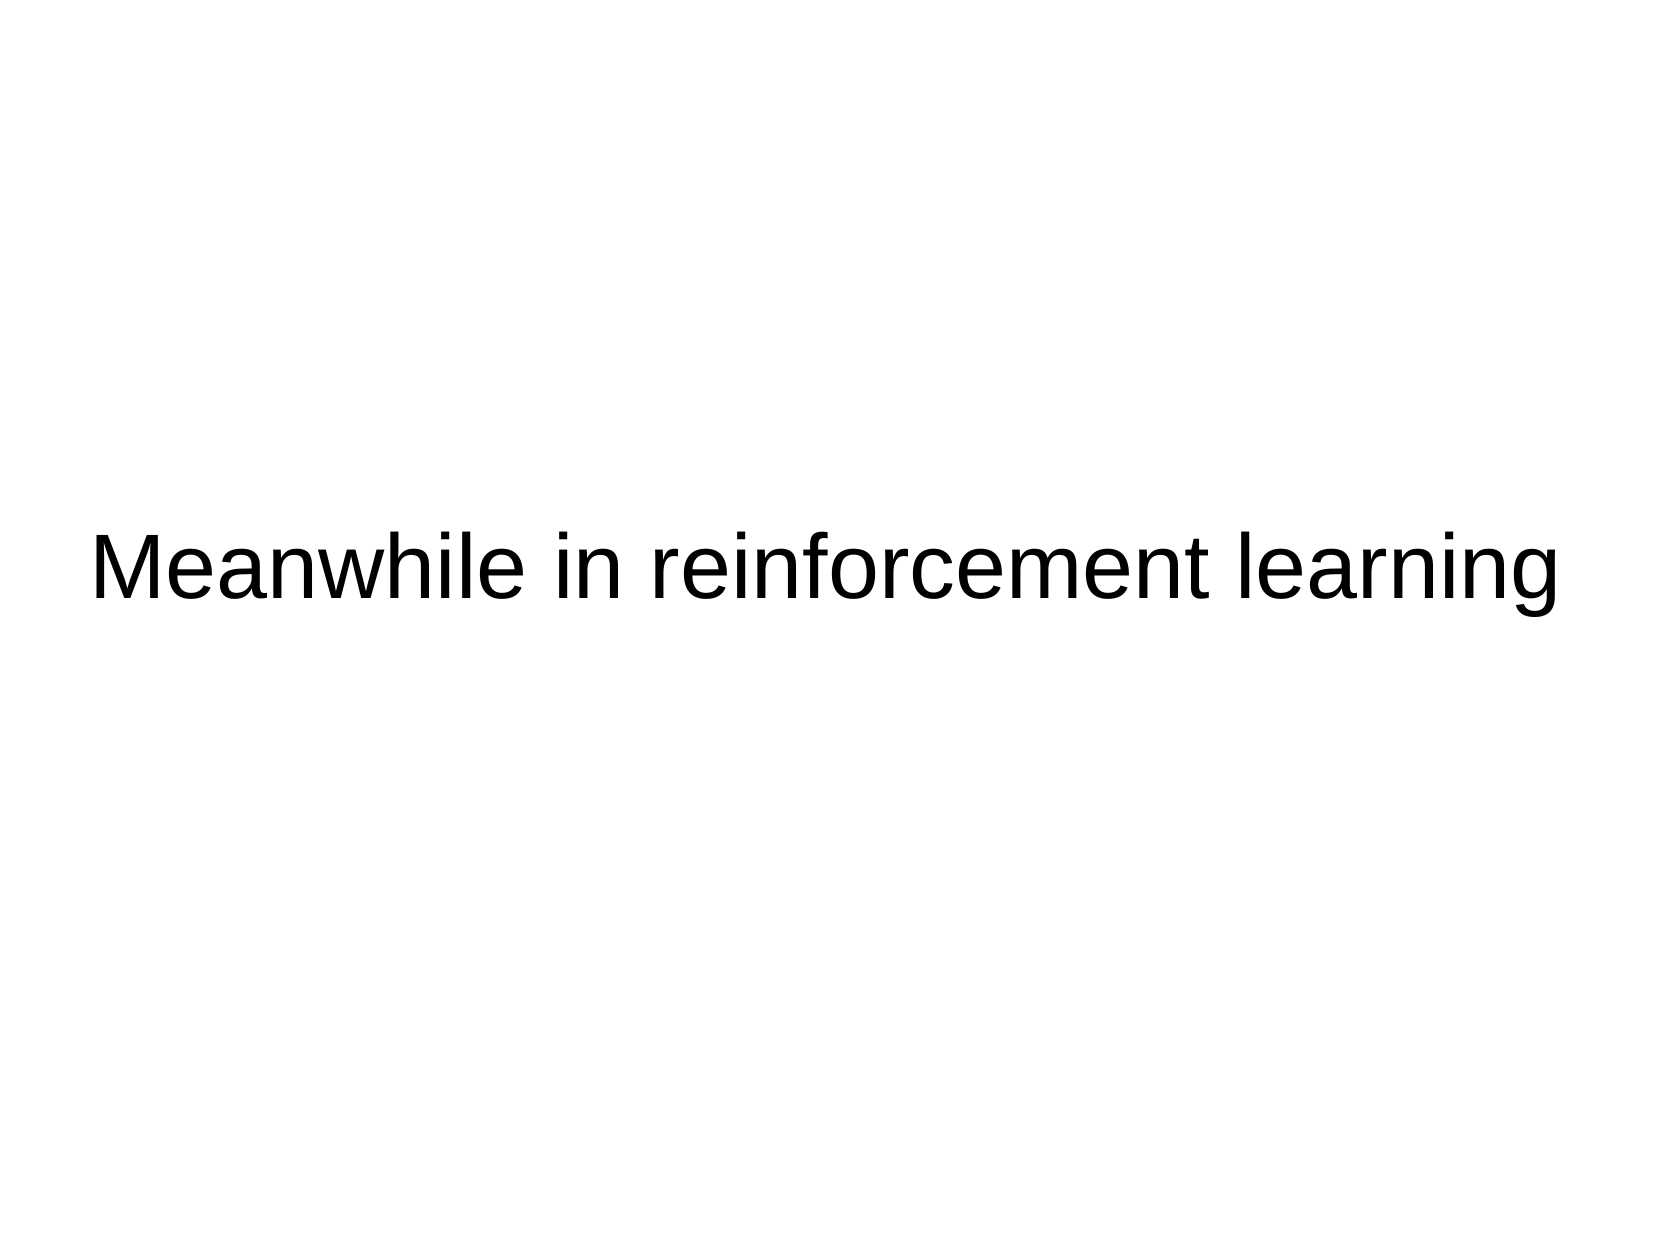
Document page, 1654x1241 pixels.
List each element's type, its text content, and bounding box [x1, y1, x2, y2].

title Meanwhile in reinforcement learning [82, 462, 1571, 670]
